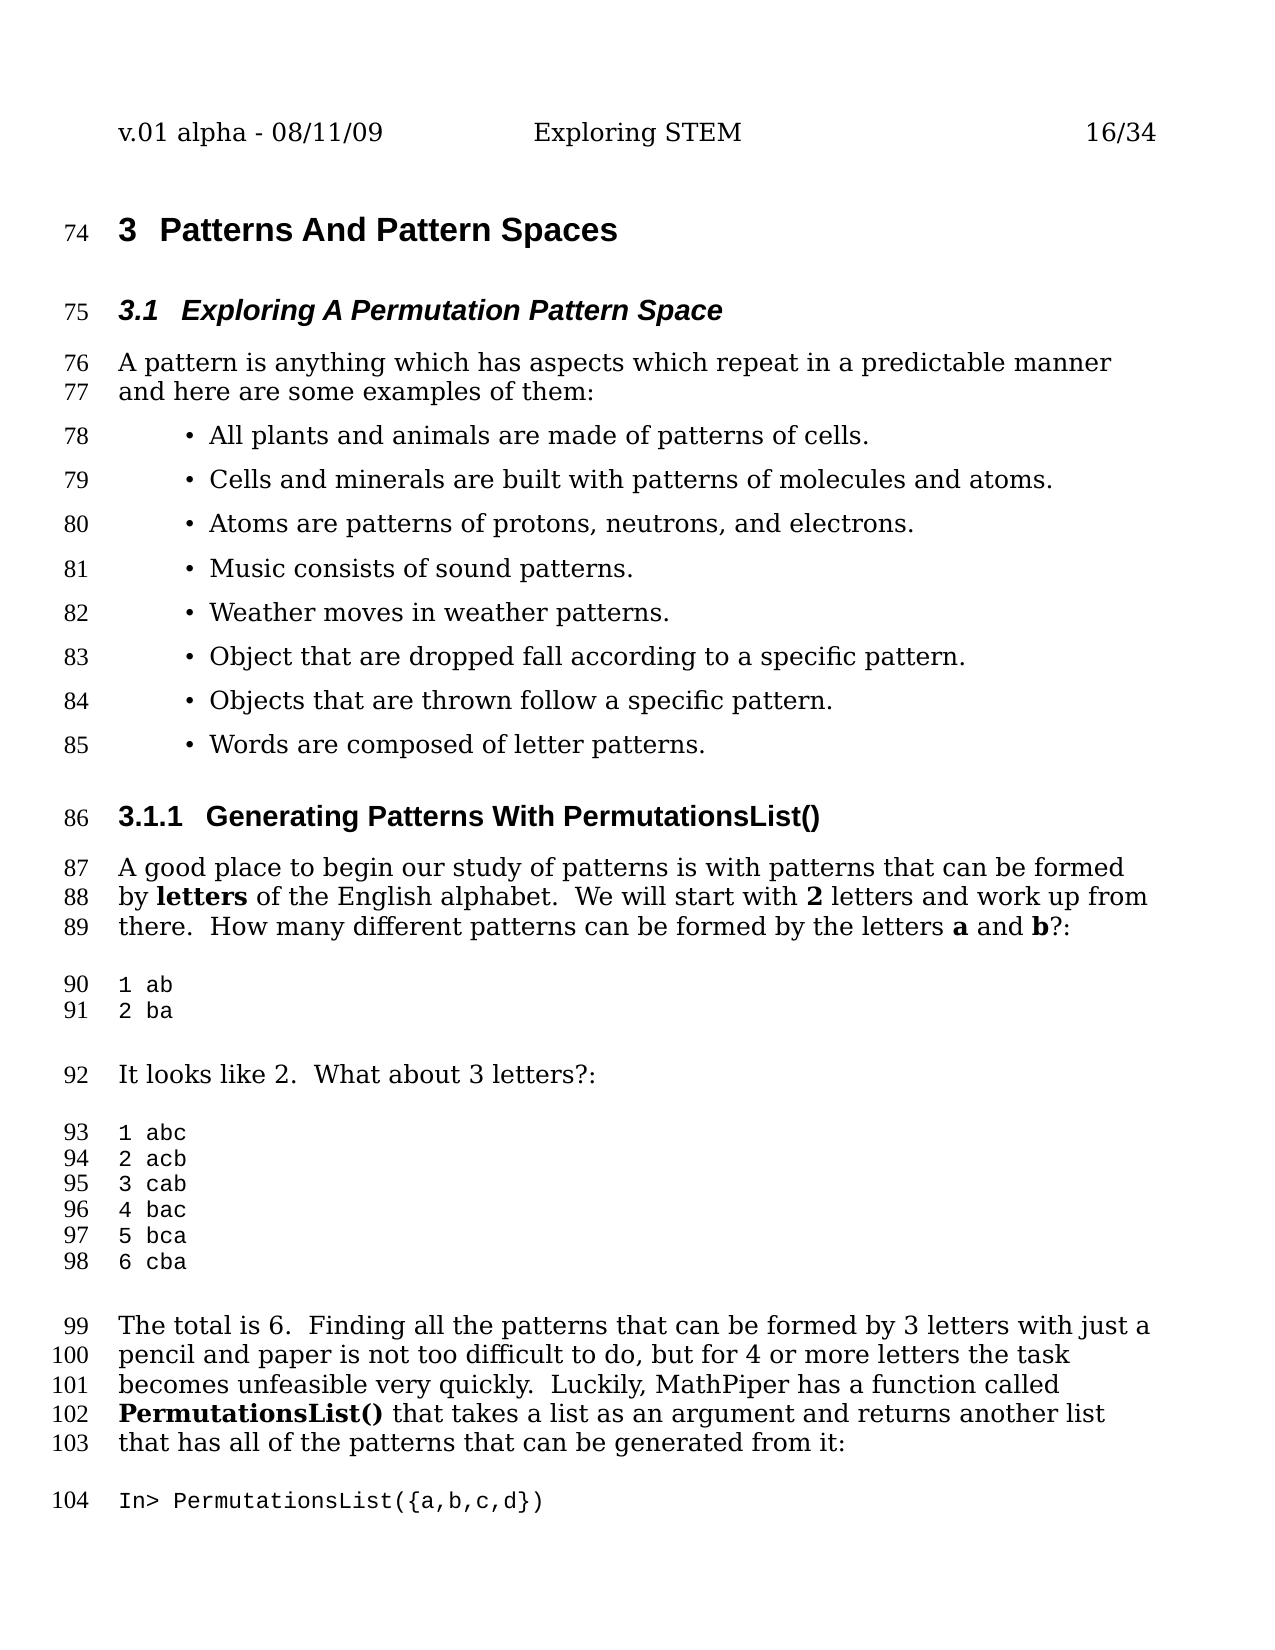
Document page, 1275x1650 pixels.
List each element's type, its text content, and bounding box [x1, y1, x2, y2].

list Words are composed of letter patterns. [185, 730, 1157, 759]
text In> PermutationsList({a,b,c,d}) [118, 1489, 1157, 1515]
list Objects that are thrown follow a specific pattern. [185, 686, 1157, 715]
list Music consists of sound patterns. [185, 554, 1157, 583]
text 1 ab [118, 973, 1157, 999]
text 5 bca [118, 1225, 1157, 1251]
list All plants and animals are made of patterns of cells. [185, 421, 1157, 450]
text 2 ba [118, 999, 1157, 1025]
text It looks like 2. What about 3 letters?: [118, 1060, 1157, 1089]
text 2 acb [118, 1147, 1157, 1173]
text 4 bac [118, 1199, 1157, 1225]
subtitle Generating Patterns With PermutationsList() [118, 799, 1157, 832]
list Weather moves in weather patterns. [185, 598, 1157, 627]
subtitle Exploring A Permutation Pattern Space [118, 293, 1157, 327]
text The total is 6. Finding all the patterns that can be formed by 3 letters with just a pencil and paper is not too difficult to do, but for 4 or more letters the task becomes unfeasible very quickly. Luckily, MathPiper has a function called PermutationsList() that takes a list as an argument and returns another list that has all of the patterns that can be generated from it: [118, 1311, 1157, 1457]
text 6 cba [118, 1251, 1157, 1277]
text 3 cab [118, 1173, 1157, 1199]
list Cells and minerals are built with patterns of molecules and atoms. [185, 465, 1157, 494]
text A good place to begin our study of patterns is with patterns that can be formed by letters of the English alphabet. We will start with 2 letters and work up from there. How many different patterns can be formed by the letters a and b?: [118, 853, 1157, 941]
list Atoms are patterns of protons, neutrons, and electrons. [185, 509, 1157, 539]
subtitle Patterns And Pattern Spaces [118, 210, 1157, 248]
text A pattern is anything which has aspects which repeat in a predictable manner and here are some examples of them: [118, 348, 1157, 406]
list Object that are dropped fall according to a specific pattern. [185, 642, 1157, 671]
text 1 abc [118, 1121, 1157, 1147]
